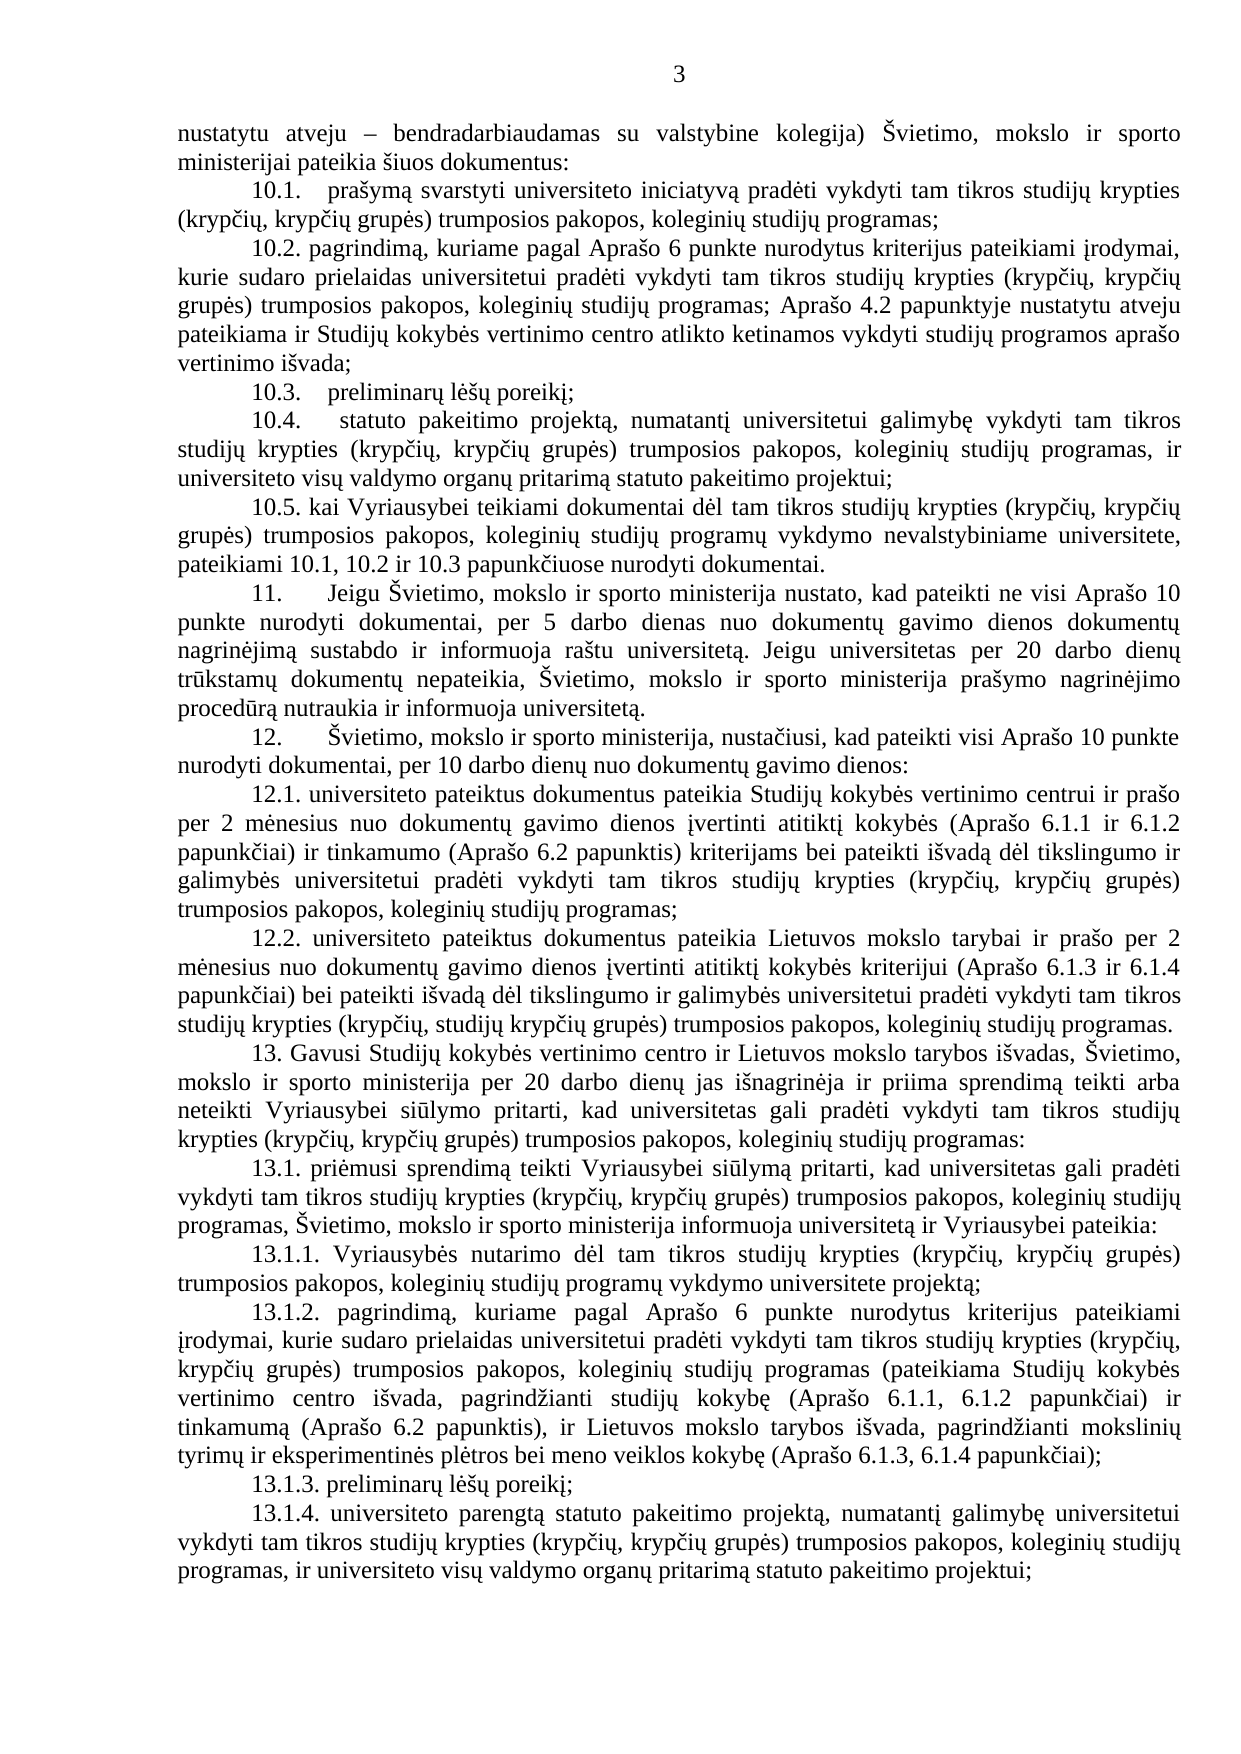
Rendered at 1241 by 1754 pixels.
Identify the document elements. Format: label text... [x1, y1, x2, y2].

text nustatytu atveju – bendradarbiaudamas su valstybine kolegija) Švietimo, mokslo ir sporto ministerijai pateikia šiuos dokumentus: [177, 118, 1181, 176]
text 13.1.2. pagrindimą, kuriame pagal Aprašo 6 punkte nurodytus kriterijus pateikiami įrodymai, kurie sudaro prielaidas universitetui pradėti vykdyti tam tikros studijų krypties (krypčių, krypčių grupės) trumposios pakopos, koleginių studijų programas (pateikiama Studijų kokybės vertinimo centro išvada, pagrindžianti studijų kokybę (Aprašo 6.1.1, 6.1.2 papunkčiai) ir tinkamumą (Aprašo 6.2 papunktis), ir Lietuvos mokslo tarybos išvada, pagrindžianti mokslinių tyrimų ir eksperimentinės plėtros bei meno veiklos kokybę (Aprašo 6.1.3, 6.1.4 papunkčiai); [177, 1297, 1181, 1469]
text 12.1. universiteto pateiktus dokumentus pateikia Studijų kokybės vertinimo centrui ir prašo per 2 mėnesius nuo dokumentų gavimo dienos įvertinti atitiktį kokybės (Aprašo 6.1.1 ir 6.1.2 papunkčiai) ir tinkamumo (Aprašo 6.2 papunktis) kriterijams bei pateikti išvadą dėl tikslingumo ir galimybės universitetui pradėti vykdyti tam tikros studijų krypties (krypčių, krypčių grupės) trumposios pakopos, koleginių studijų programas; [177, 779, 1181, 923]
text 10.5. kai Vyriausybei teikiami dokumentai dėl tam tikros studijų krypties (krypčių, krypčių grupės) trumposios pakopos, koleginių studijų programų vykdymo nevalstybiniame universitete, pateikiami 10.1, 10.2 ir 10.3 papunkčiuose nurodyti dokumentai. [177, 492, 1181, 578]
text 13. Gavusi Studijų kokybės vertinimo centro ir Lietuvos mokslo tarybos išvadas, Švietimo, mokslo ir sporto ministerija per 20 darbo dienų jas išnagrinėja ir priima sprendimą teikti arba neteikti Vyriausybei siūlymo pritarti, kad universitetas gali pradėti vykdyti tam tikros studijų krypties (krypčių, krypčių grupės) trumposios pakopos, koleginių studijų programas: [177, 1038, 1181, 1153]
text 13.1. priėmusi sprendimą teikti Vyriausybei siūlymą pritarti, kad universitetas gali pradėti vykdyti tam tikros studijų krypties (krypčių, krypčių grupės) trumposios pakopos, koleginių studijų programas, Švietimo, mokslo ir sporto ministerija informuoja universitetą ir Vyriausybei pateikia: [177, 1153, 1181, 1239]
text 12.2. universiteto pateiktus dokumentus pateikia Lietuvos mokslo tarybai ir prašo per 2 mėnesius nuo dokumentų gavimo dienos įvertinti atitiktį kokybės kriterijui (Aprašo 6.1.3 ir 6.1.4 papunkčiai) bei pateikti išvadą dėl tikslingumo ir galimybės universitetui pradėti vykdyti tam tikros studijų krypties (krypčių, studijų krypčių grupės) trumposios pakopos, koleginių studijų programas. [177, 923, 1181, 1038]
text 10.3. preliminarų lėšų poreikį; [177, 377, 1181, 406]
text 11. Jeigu Švietimo, mokslo ir sporto ministerija nustato, kad pateikti ne visi Aprašo 10 punkte nurodyti dokumentai, per 5 darbo dienas nuo dokumentų gavimo dienos dokumentų nagrinėjimą sustabdo ir informuoja raštu universitetą. Jeigu universitetas per 20 darbo dienų trūkstamų dokumentų nepateikia, Švietimo, mokslo ir sporto ministerija prašymo nagrinėjimo procedūrą nutraukia ir informuoja universitetą. [177, 578, 1181, 722]
text 13.1.3. preliminarų lėšų poreikį; [177, 1469, 1181, 1498]
text 12. Švietimo, mokslo ir sporto ministerija, nustačiusi, kad pateikti visi Aprašo 10 punkte nurodyti dokumentai, per 10 darbo dienų nuo dokumentų gavimo dienos: [177, 722, 1181, 779]
text 13.1.1. Vyriausybės nutarimo dėl tam tikros studijų krypties (krypčių, krypčių grupės) trumposios pakopos, koleginių studijų programų vykdymo universitete projektą; [177, 1239, 1181, 1297]
text 13.1.4. universiteto parengtą statuto pakeitimo projektą, numatantį galimybę universitetui vykdyti tam tikros studijų krypties (krypčių, krypčių grupės) trumposios pakopos, koleginių studijų programas, ir universiteto visų valdymo organų pritarimą statuto pakeitimo projektui; [177, 1498, 1181, 1584]
text 10.2. pagrindimą, kuriame pagal Aprašo 6 punkte nurodytus kriterijus pateikiami įrodymai, kurie sudaro prielaidas universitetui pradėti vykdyti tam tikros studijų krypties (krypčių, krypčių grupės) trumposios pakopos, koleginių studijų programas; Aprašo 4.2 papunktyje nustatytu atveju pateikiama ir Studijų kokybės vertinimo centro atlikto ketinamos vykdyti studijų programos aprašo vertinimo išvada; [177, 233, 1181, 377]
text 10.1. prašymą svarstyti universiteto iniciatyvą pradėti vykdyti tam tikros studijų krypties (krypčių, krypčių grupės) trumposios pakopos, koleginių studijų programas; [177, 176, 1181, 233]
text 10.4. statuto pakeitimo projektą, numatantį universitetui galimybę vykdyti tam tikros studijų krypties (krypčių, krypčių grupės) trumposios pakopos, koleginių studijų programas, ir universiteto visų valdymo organų pritarimą statuto pakeitimo projektui; [177, 406, 1181, 492]
